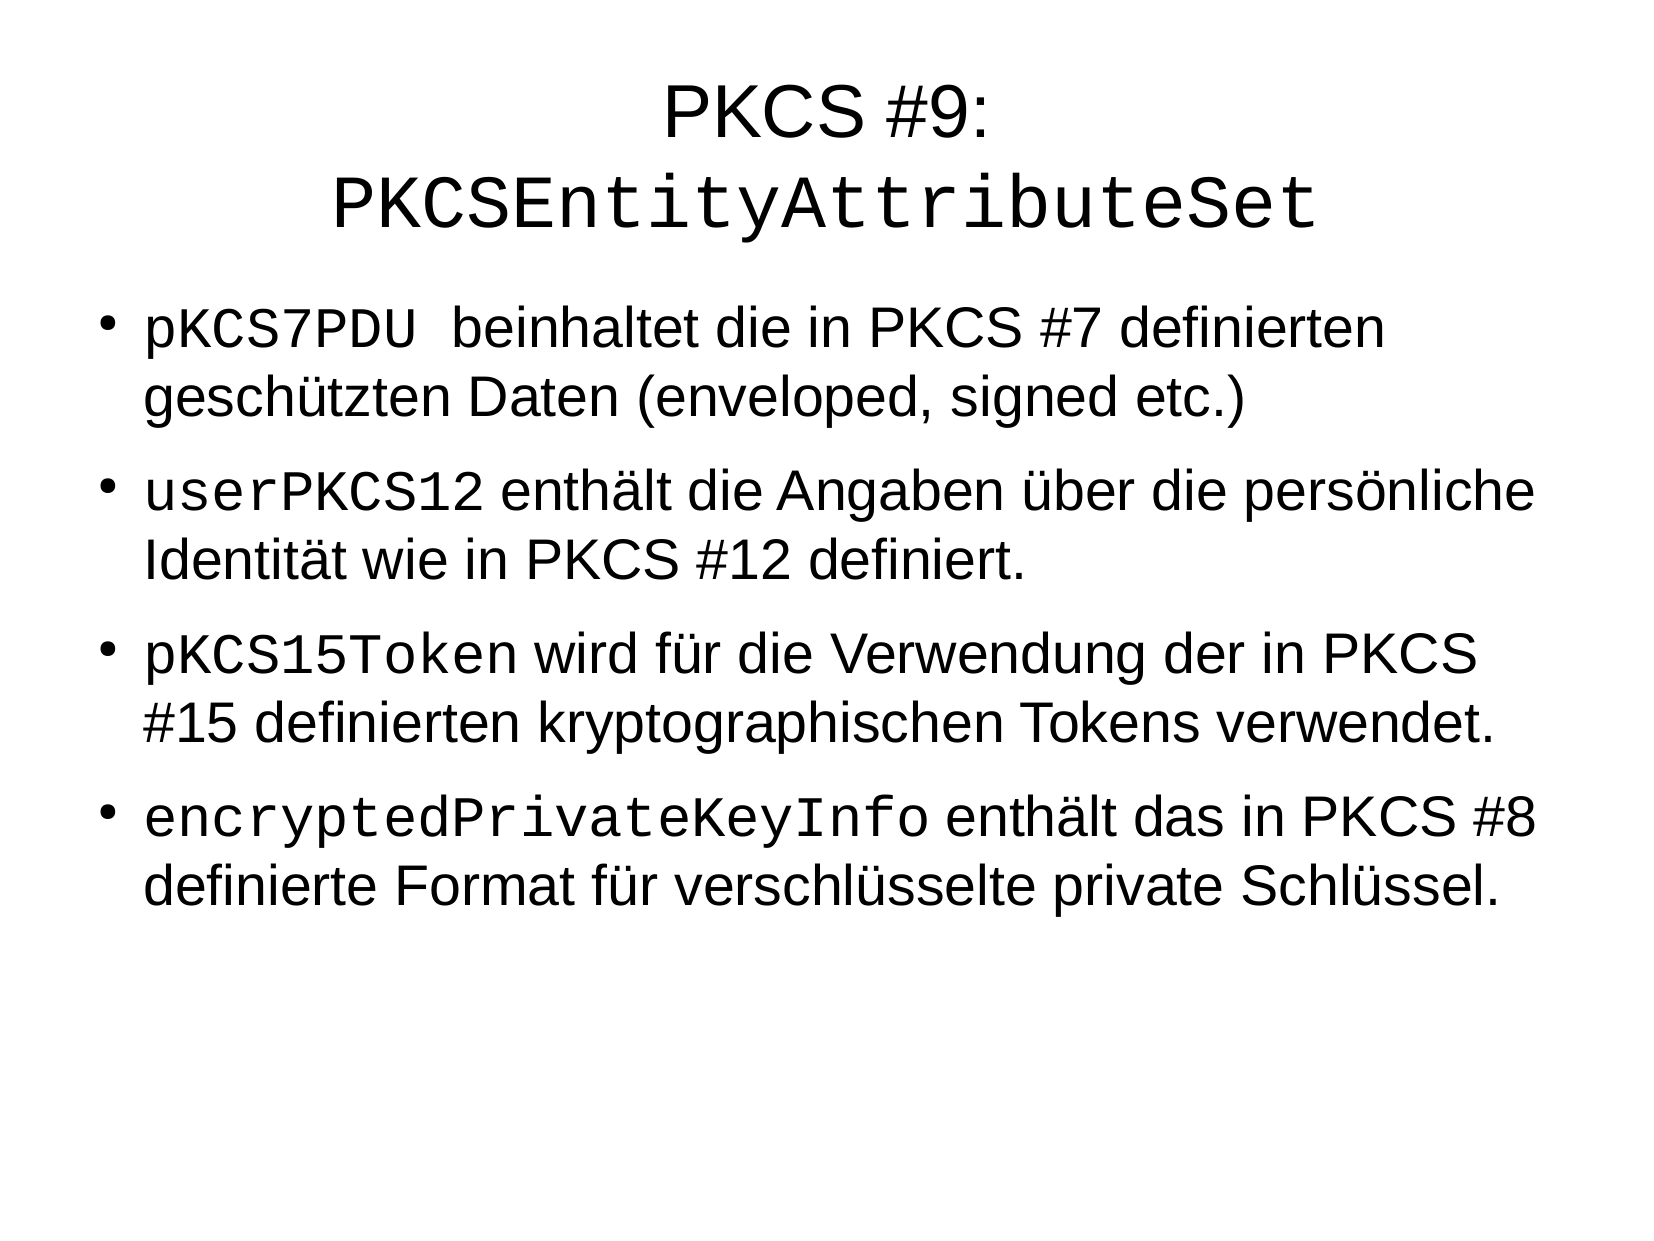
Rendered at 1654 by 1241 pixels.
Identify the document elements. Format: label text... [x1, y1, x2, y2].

list pKCS7PDU beinhaltet die in PKCS #7 definierten geschützten Daten (enveloped, signed etc.) userPKCS12 enthält die Angaben über die persönliche Identität wie in PKCS #12 definiert. pKCS15Token wird für die Verwendung der in PKCS #15 definierten kryptographischen Tokens verwendet. encryptedPrivateKeyInfo enthält das in PKCS #8 definierte Format für verschlüsselte private Schlüssel. [82, 290, 1571, 1010]
title PKCS #9: PKCSEntityAttributeSet [82, 62, 1571, 243]
